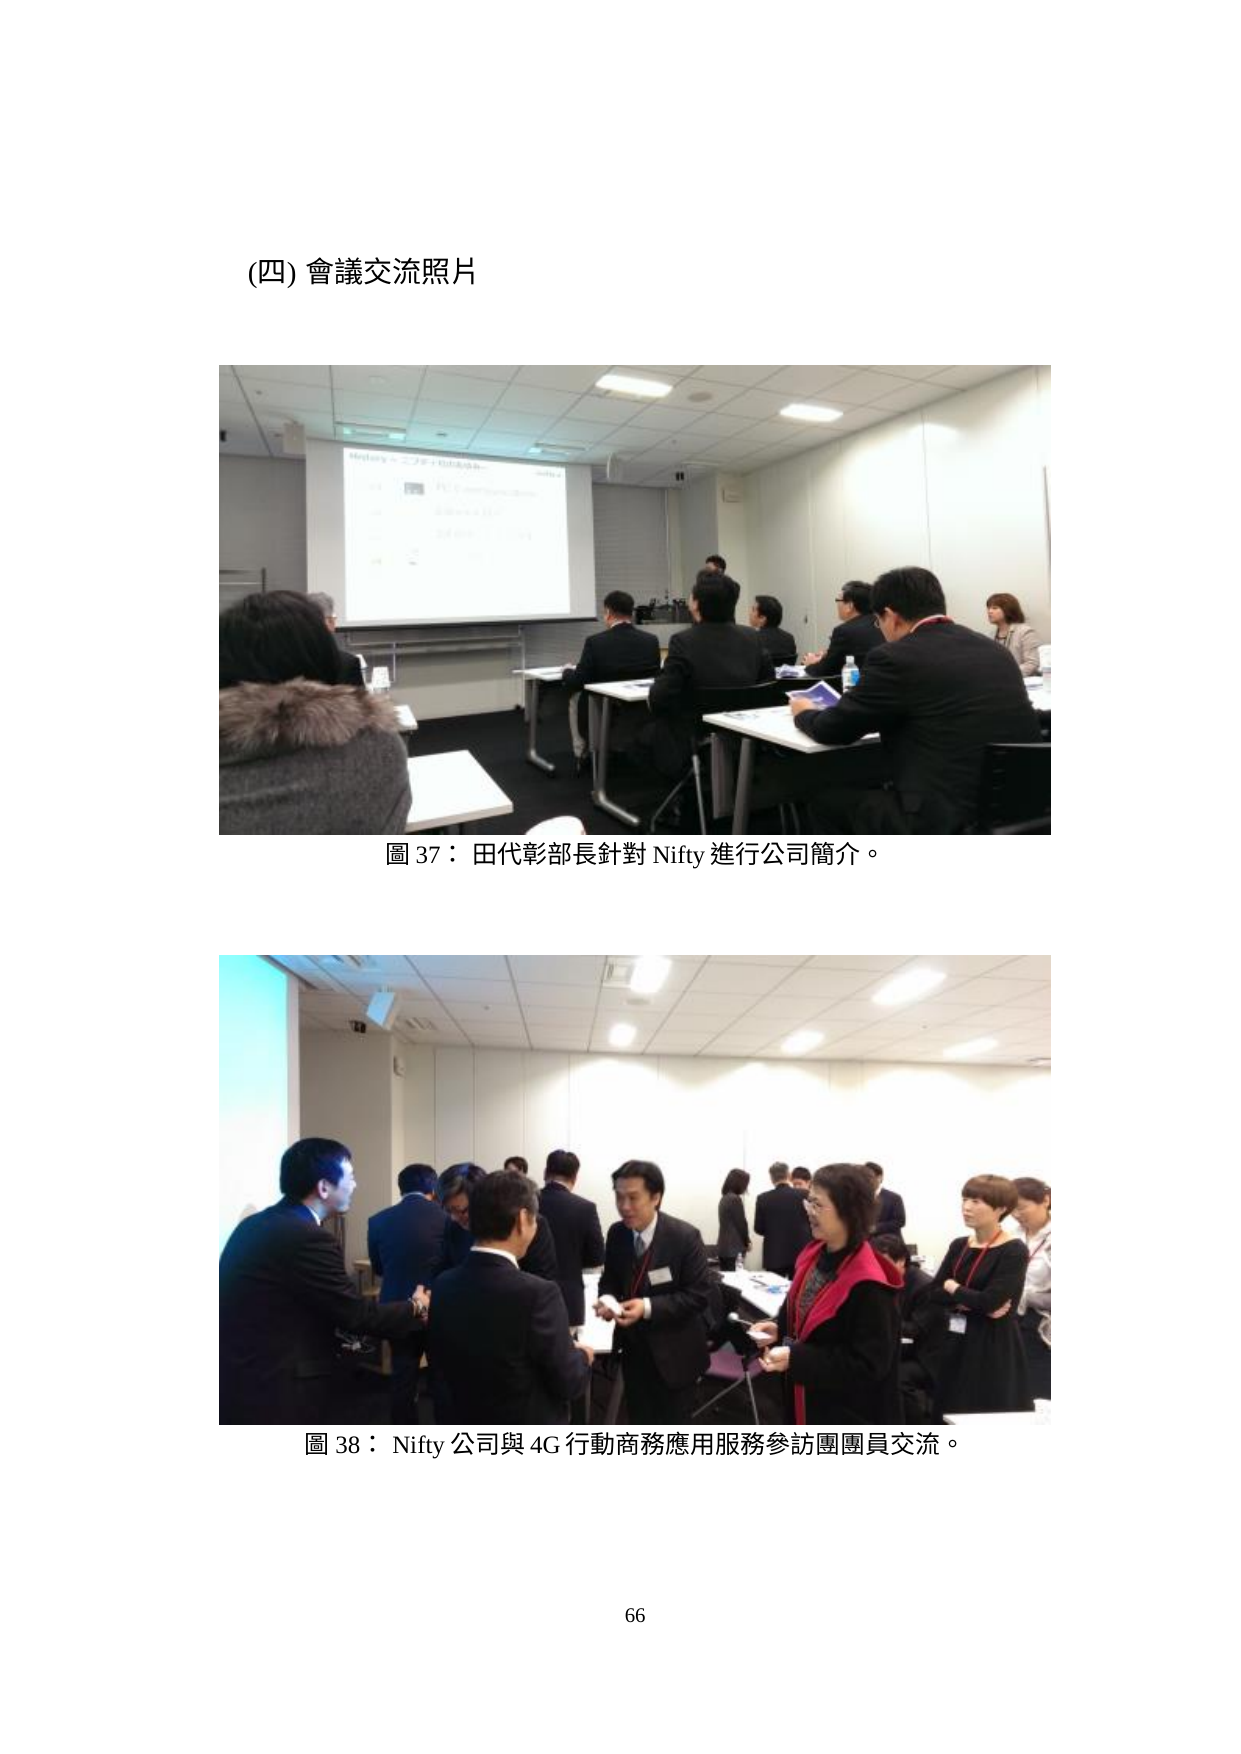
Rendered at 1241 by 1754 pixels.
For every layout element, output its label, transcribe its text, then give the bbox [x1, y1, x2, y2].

table_cell 田代彰部長針對Nifty進行公司簡介。 [207, 834, 1063, 893]
picture [219, 365, 1051, 835]
table_cell [207, 894, 1063, 1426]
table_cell Nifty公司與4G行動商務應用服務參訪團團員交流。 [207, 1425, 1063, 1484]
picture [219, 955, 1051, 1425]
table_header [207, 303, 1063, 834]
list 會議交流照片 [248, 248, 1122, 291]
